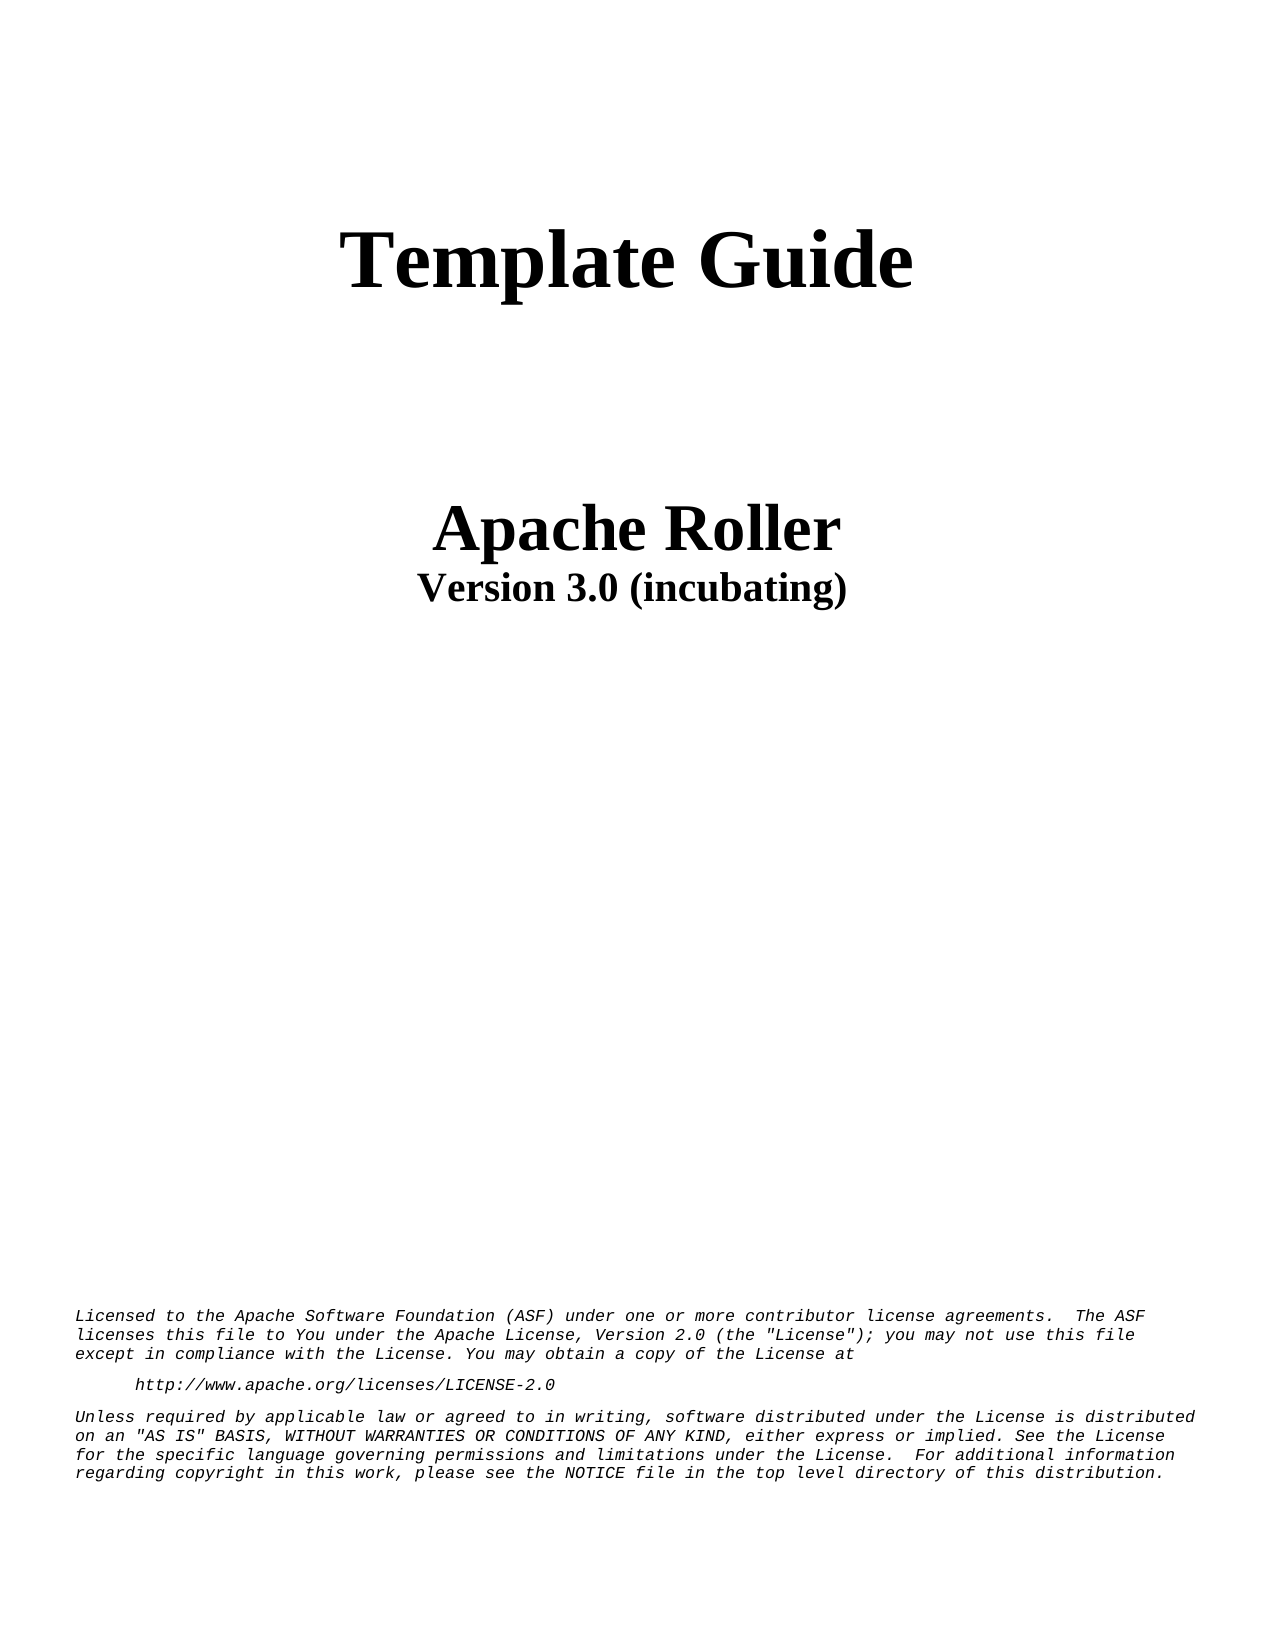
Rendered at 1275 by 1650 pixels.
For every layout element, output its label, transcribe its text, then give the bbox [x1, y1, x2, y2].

text http://www.apache.org/licenses/LICENSE-2.0 [75, 1377, 1200, 1396]
text Unless required by applicable law or agreed to in writing, software distributed under the License is distributed on an "AS IS" BASIS, WITHOUT WARRANTIES OR CONDITIONS OF ANY KIND, either express or implied. See the License for the specific language governing permissions and limitations under the License. For additional information regarding copyright in this work, please see the NOTICE file in the top level directory of this distribution. [75, 1408, 1200, 1484]
text Licensed to the Apache Software Foundation (ASF) under one or more contributor license agreements. The ASF licenses this file to You under the Apache License, Version 2.0 (the "License"); you may not use this file except in compliance with the License. You may obtain a copy of the License at [75, 1307, 1200, 1364]
text Template Guide [75, 213, 1200, 306]
text Apache Roller [75, 490, 1200, 564]
text Version 3.0 (incubating) [75, 564, 1200, 611]
